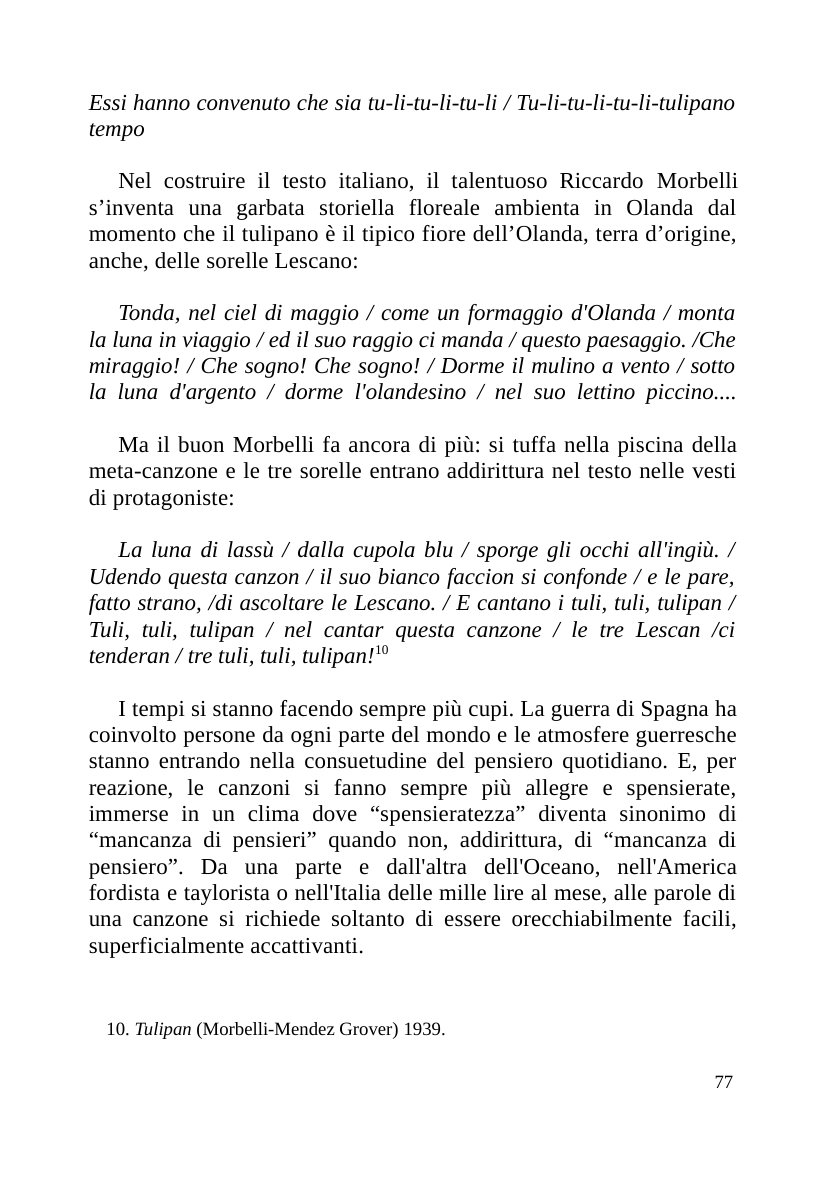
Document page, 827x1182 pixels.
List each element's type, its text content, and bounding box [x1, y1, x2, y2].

text Nel costruire il testo italiano, il talentuoso Riccardo Morbelli s’inventa una garbata storiella floreale ambienta in Olanda dal momento che il tulipano è il tipico fiore dell’Olanda, terra d’origine, anche, delle sorelle Lescano: [88, 168, 738, 273]
text La luna di lassù / dalla cupola blu / sporge gli occhi all'ingiù. / Udendo questa canzon / il suo bianco faccion si confonde / e le pare, fatto strano, /di ascoltare le Lescano. / E cantano i tuli, tuli, tulipan / Tuli, tuli, tulipan / nel cantar questa canzone / le tre Lescan /ci tenderan / tre tuli, tuli, tulipan! [88, 537, 738, 668]
text Essi hanno convenuto che sia tu-li-tu-li-tu-li / Tu-li-tu-li-tu-li-tulipano tempo [88, 88, 738, 141]
text Tulipan (Morbelli-Mendez Grover) 1939. [88, 1017, 738, 1039]
text Ma il buon Morbelli fa ancora di più: si tuffa nella piscina della meta-canzone e le tre sorelle entrano addirittura nel testo nelle vesti di protagoniste: [88, 431, 738, 510]
text I tempi si stanno facendo sempre più cupi. La guerra di Spagna ha coinvolto persone da ogni parte del mondo e le atmosfere guerresche stanno entrando nella consuetudine del pensiero quotidiano. E, per reazione, le canzoni si fanno sempre più allegre e spensierate, immerse in un clima dove “spensieratezza” diventa sinonimo di “mancanza di pensieri” quando non, addirittura, di “mancanza di pensiero”. Da una parte e dall'altra dell'Oceano, nell'America fordista e taylorista o nell'Italia delle mille lire al mese, alle parole di una canzone si richiede soltanto di essere orecchiabilmente facili, superficialmente accattivanti. [88, 695, 738, 958]
text Tonda, nel ciel di maggio / come un formaggio d'Olanda / monta la luna in viaggio / ed il suo raggio ci manda / questo paesaggio. /Che miraggio! / Che sogno! Che sogno! / Dorme il mulino a vento / sotto la luna d'argento / dorme l'olandesino / nel suo lettino piccino.... [88, 299, 738, 431]
